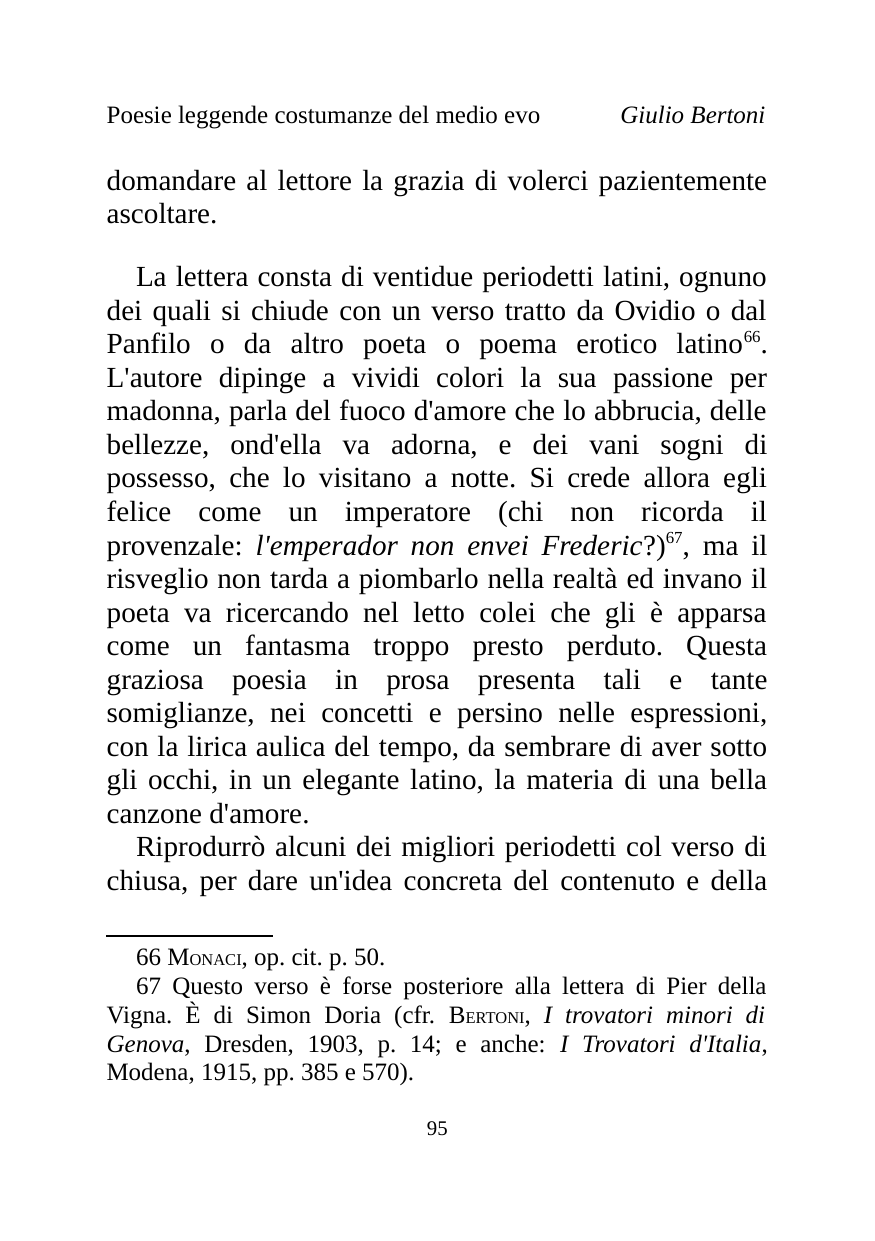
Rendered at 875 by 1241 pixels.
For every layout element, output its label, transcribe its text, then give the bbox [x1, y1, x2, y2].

text Monaci, op. cit. p. 50. [106, 942, 768, 971]
text domandare al lettore la grazia di volerci pazientemente ascoltare. [106, 163, 768, 230]
text Riprodurrò alcuni dei migliori periodetti col verso di chiusa, per dare un'idea concreta del contenuto e della [106, 829, 768, 897]
text La lettera consta di ventidue periodetti latini, ognuno dei quali si chiude con un verso tratto da Ovidio o dal Panfilo o da altro poeta o poema erotico latino. L'autore dipinge a vividi colori la sua passione per madonna, parla del fuoco d'amore che lo abbrucia, delle bellezze, ond'ella va adorna, e dei vani sogni di possesso, che lo visitano a notte. Si crede allora egli felice come un imperatore (chi non ricorda il provenzale: l'emperador non envei Frederic?), ma il risveglio non tarda a piombarlo nella realtà ed invano il poeta va ricercando nel letto colei che gli è apparsa come un fantasma troppo presto perduto. Questa graziosa poesia in prosa presenta tali e tante somiglianze, nei concetti e persino nelle espressioni, con la lirica aulica del tempo, da sembrare di aver sotto gli occhi, in un elegante latino, la materia di una bella canzone d'amore. [106, 259, 768, 829]
text Questo verso è forse posteriore alla lettera di Pier della Vigna. È di Simon Doria (cfr. Bertoni, I trovatori minori di Genova, Dresden, 1903, p. 14; e anche: I Trovatori d'Italia, Modena, 1915, pp. 385 e 570). [106, 971, 768, 1086]
